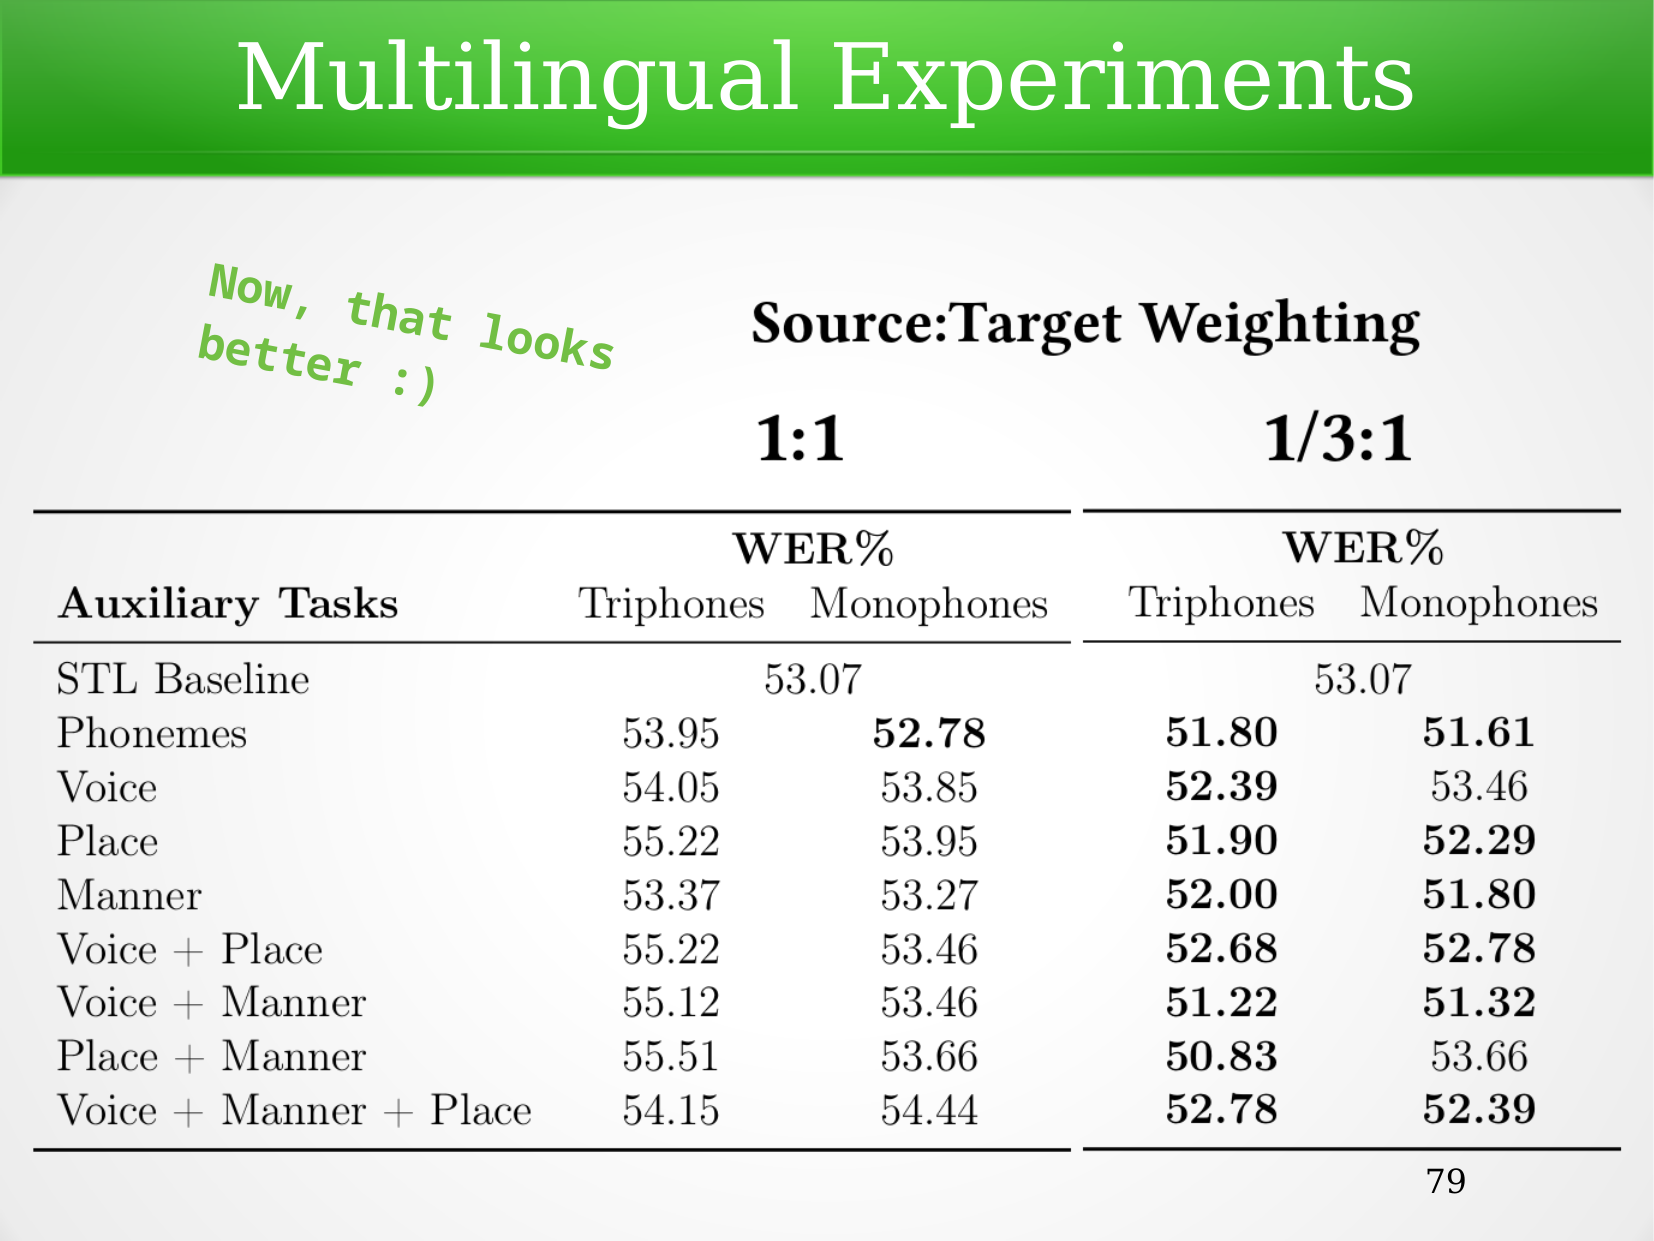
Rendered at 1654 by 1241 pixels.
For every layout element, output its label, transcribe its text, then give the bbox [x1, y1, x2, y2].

title Multilingual Experiments [82, 11, 1571, 154]
picture [0, 0, 1654, 1241]
